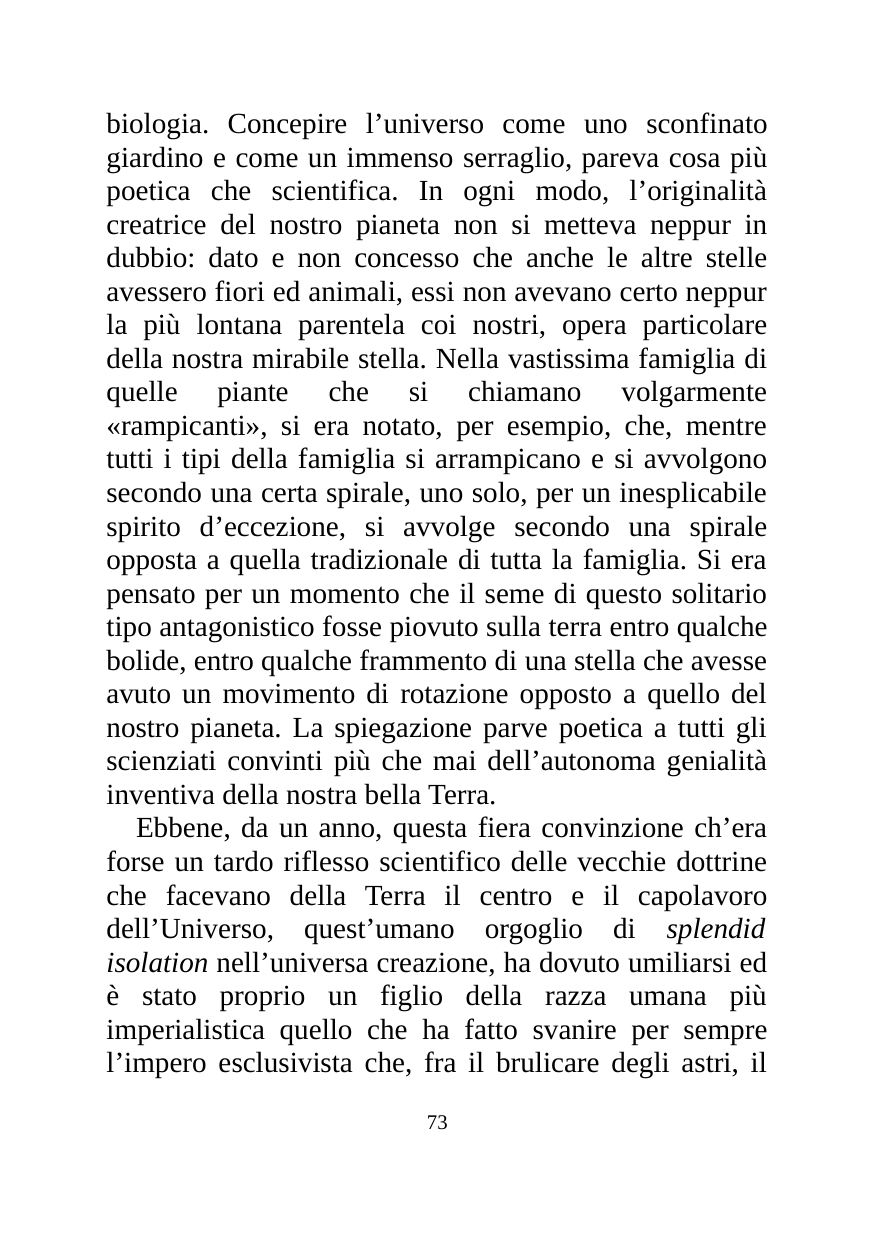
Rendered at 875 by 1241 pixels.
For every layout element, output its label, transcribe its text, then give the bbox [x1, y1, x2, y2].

text biologia. Concepire l’universo come uno sconfinato giardino e come un immenso serraglio, pareva cosa più poetica che scientifica. In ogni modo, l’originalità creatrice del nostro pianeta non si metteva neppur in dubbio: dato e non concesso che anche le altre stelle avessero fiori ed animali, essi non avevano certo neppur la più lontana parentela coi nostri, opera particolare della nostra mirabile stella. Nella vastissima famiglia di quelle piante che si chiamano volgarmente «rampicanti», si era notato, per esempio, che, mentre tutti i tipi della famiglia si arrampicano e si avvolgono secondo una certa spirale, uno solo, per un inesplicabile spirito d’eccezione, si avvolge secondo una spirale opposta a quella tradizionale di tutta la famiglia. Si era pensato per un momento che il seme di questo solitario tipo antagonistico fosse piovuto sulla terra entro qualche bolide, entro qualche frammento di una stella che avesse avuto un movimento di rotazione opposto a quello del nostro pianeta. La spiegazione parve poetica a tutti gli scienziati convinti più che mai dell’autonoma genialità inventiva della nostra bella Terra. [106, 106, 768, 811]
text Ebbene, da un anno, questa fiera convinzione ch’era forse un tardo riflesso scientifico delle vecchie dottrine che facevano della Terra il centro e il capolavoro dell’Universo, quest’umano orgoglio di splendid isolation nell’universa creazione, ha dovuto umiliarsi ed è stato proprio un figlio della razza umana più imperialistica quello che ha fatto svanire per sempre l’impero esclusivista che, fra il brulicare degli astri, il [106, 811, 768, 1079]
